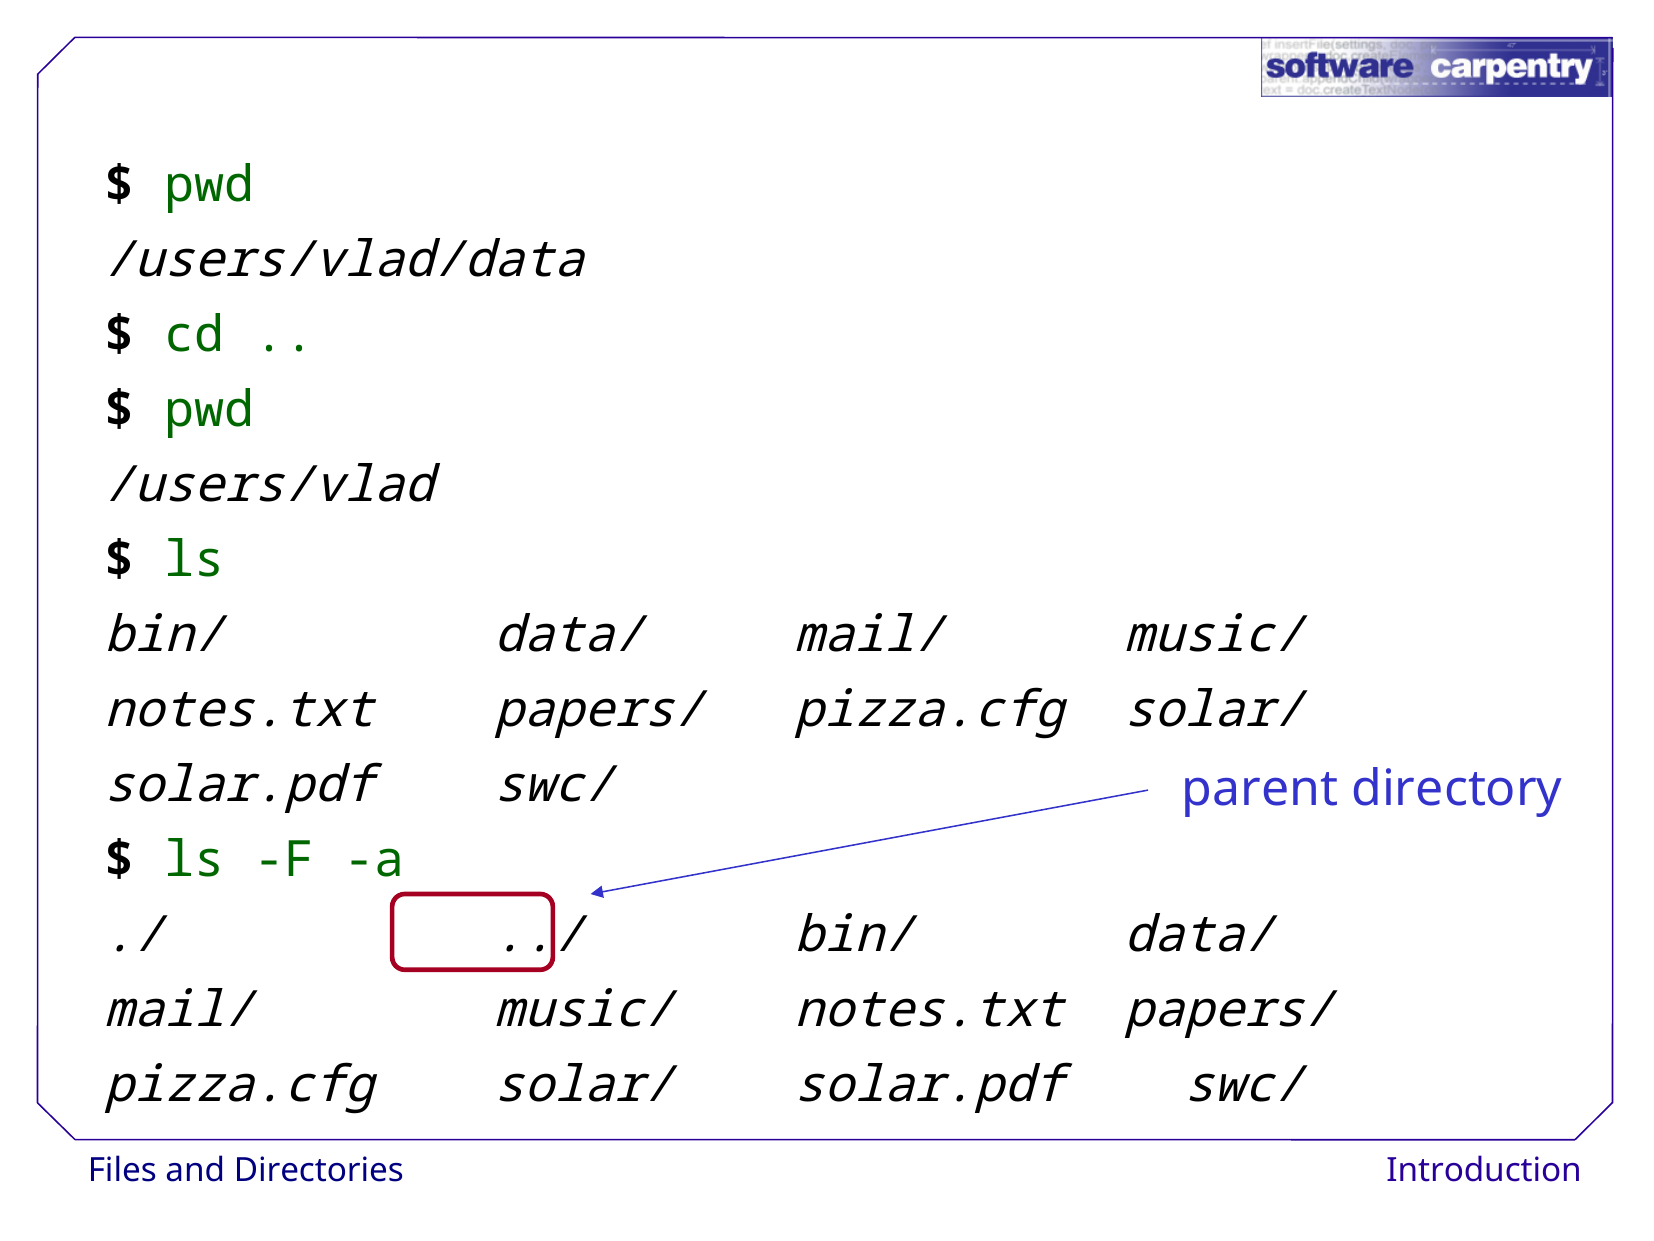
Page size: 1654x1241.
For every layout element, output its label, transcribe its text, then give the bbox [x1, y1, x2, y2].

text_box $ pwd /users/vlad/data $ cd .. $ pwd /users/vlad $ ls bin/ data/ mail/ music/ notes.txt papers/ pizza.cfg solar/ solar.pdf swc/ $ ls -F -a ./ ../ bin/ data/ mail/ music/ notes.txt papers/ pizza.cfg solar/ solar.pdf swc/ [89, 128, 1512, 1037]
text_box parent directory [1166, 733, 1555, 932]
picture [1261, 39, 1613, 97]
